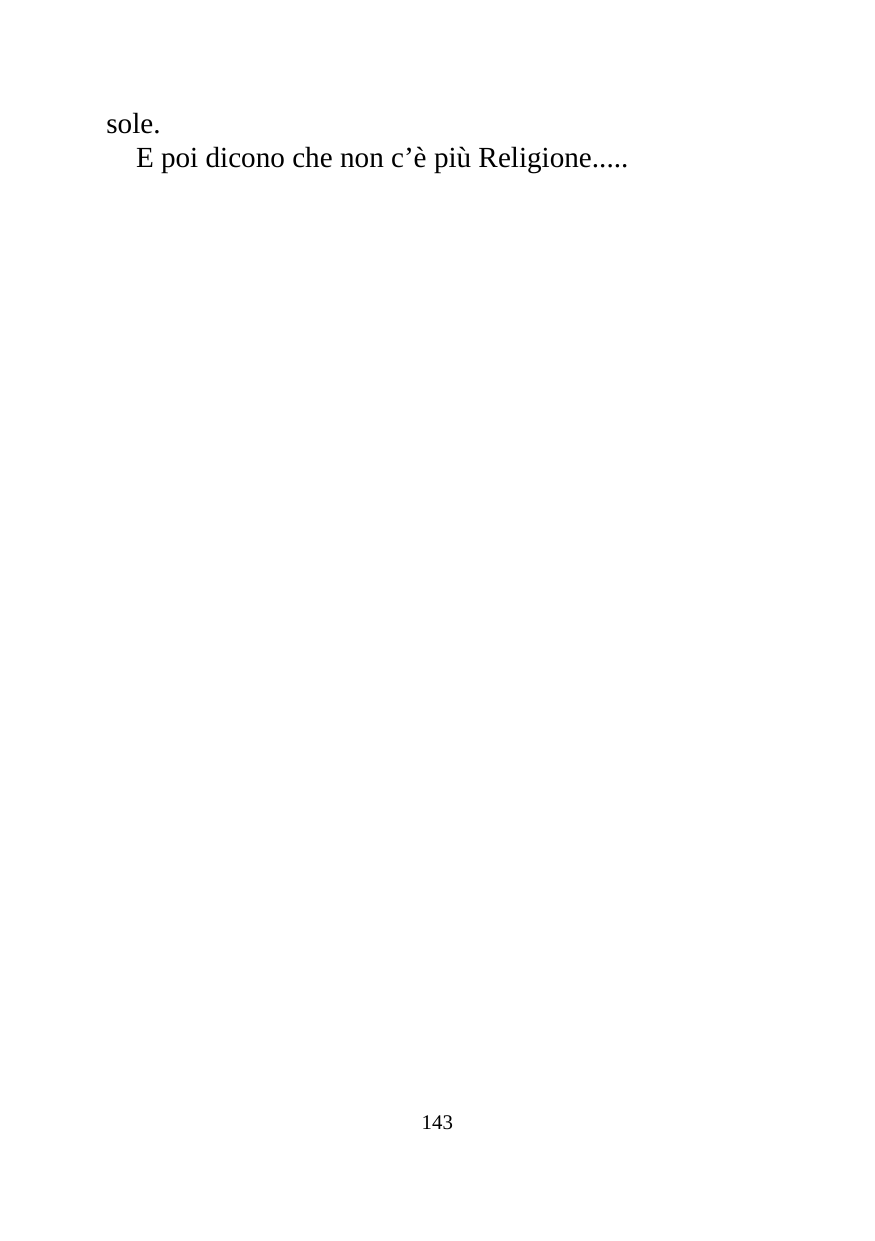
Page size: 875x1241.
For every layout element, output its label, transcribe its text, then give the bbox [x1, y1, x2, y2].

text sole. [106, 106, 768, 140]
text E poi dicono che non c’è più Religione..... [106, 140, 768, 173]
